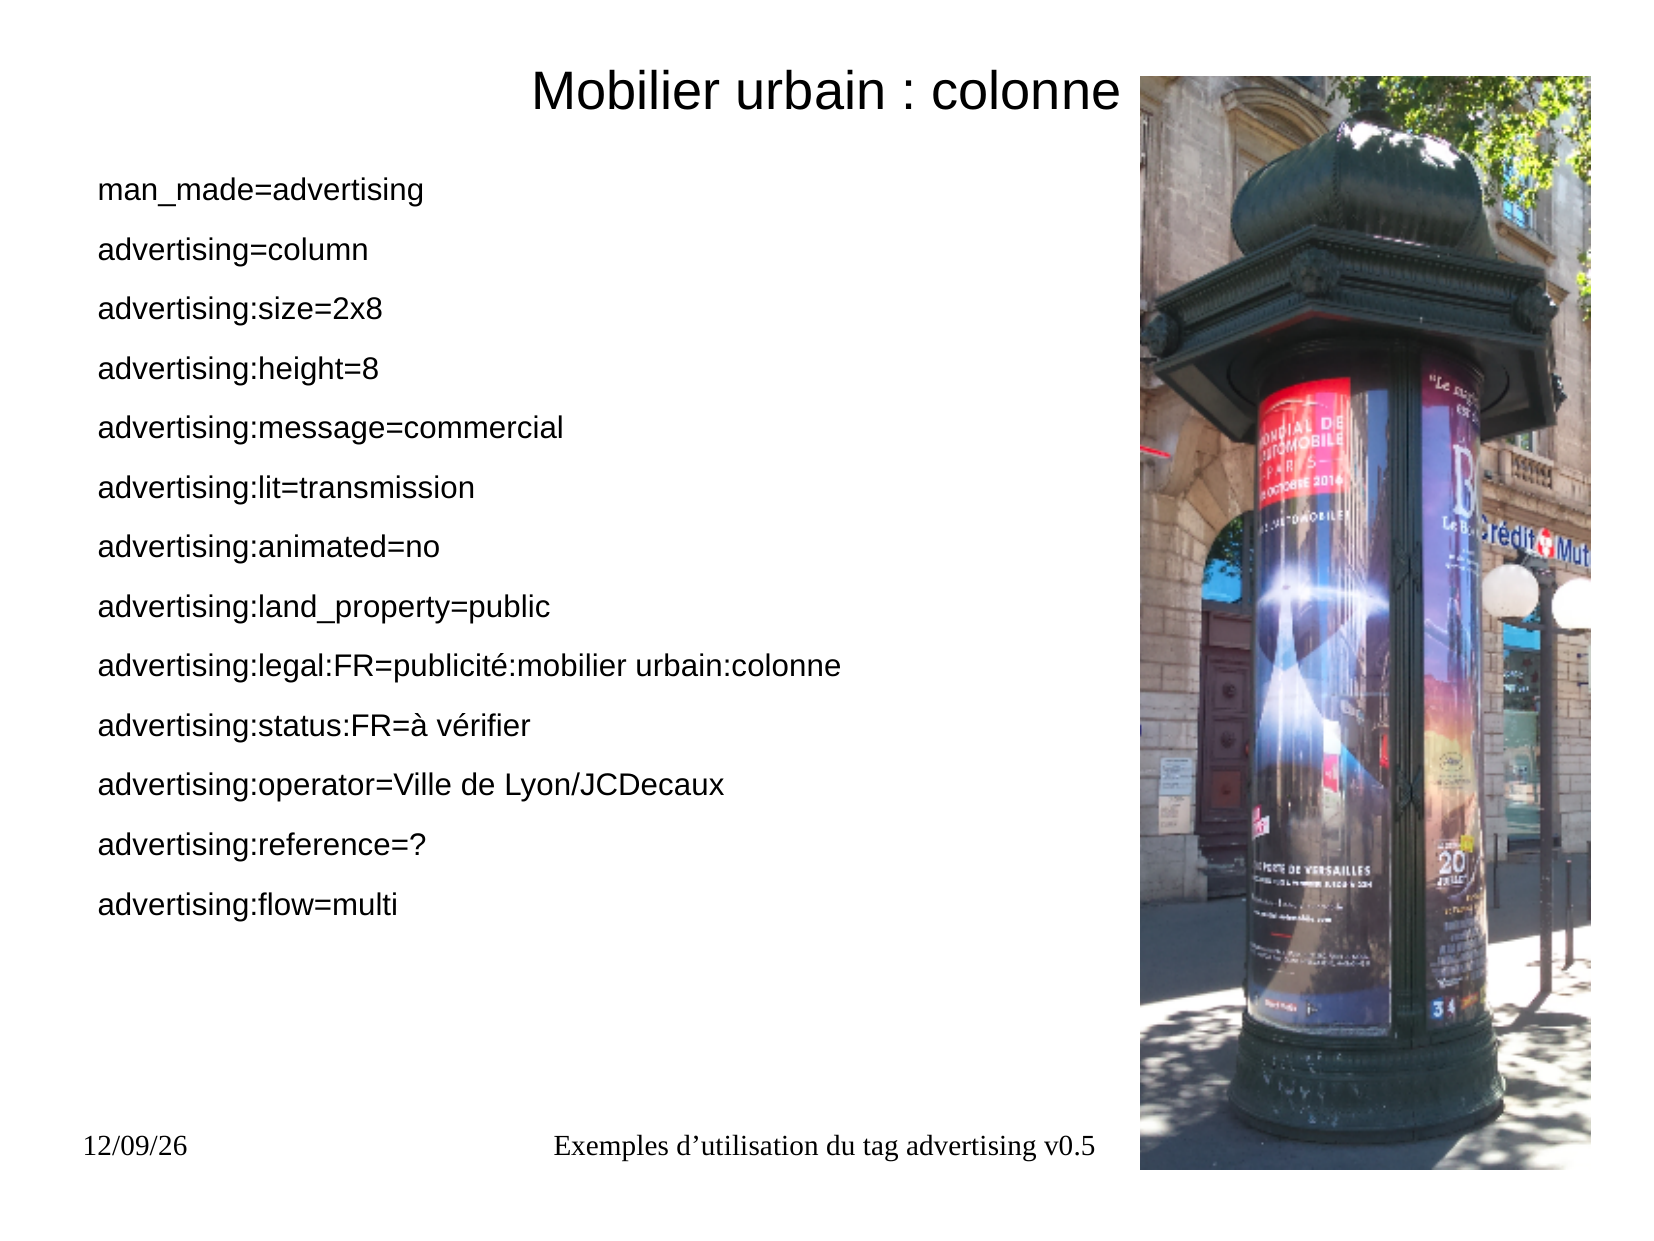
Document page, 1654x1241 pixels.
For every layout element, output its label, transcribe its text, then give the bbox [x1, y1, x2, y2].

picture [1140, 76, 1591, 1171]
title Mobilier urbain : colonne [82, 30, 1571, 152]
text_box man_made=advertising advertising=column advertising:size=2x8 advertising:height=8 advertising:message=commercial advertising:lit=transmission advertising:animated=no advertising:land_property=public advertising:legal:FR=publicité:mobilier urbain:colonne advertising:status:FR=à vérifier advertising:operator=Ville de Lyon/JCDecaux advertising:reference=? advertising:flow=multi [82, 165, 1021, 964]
